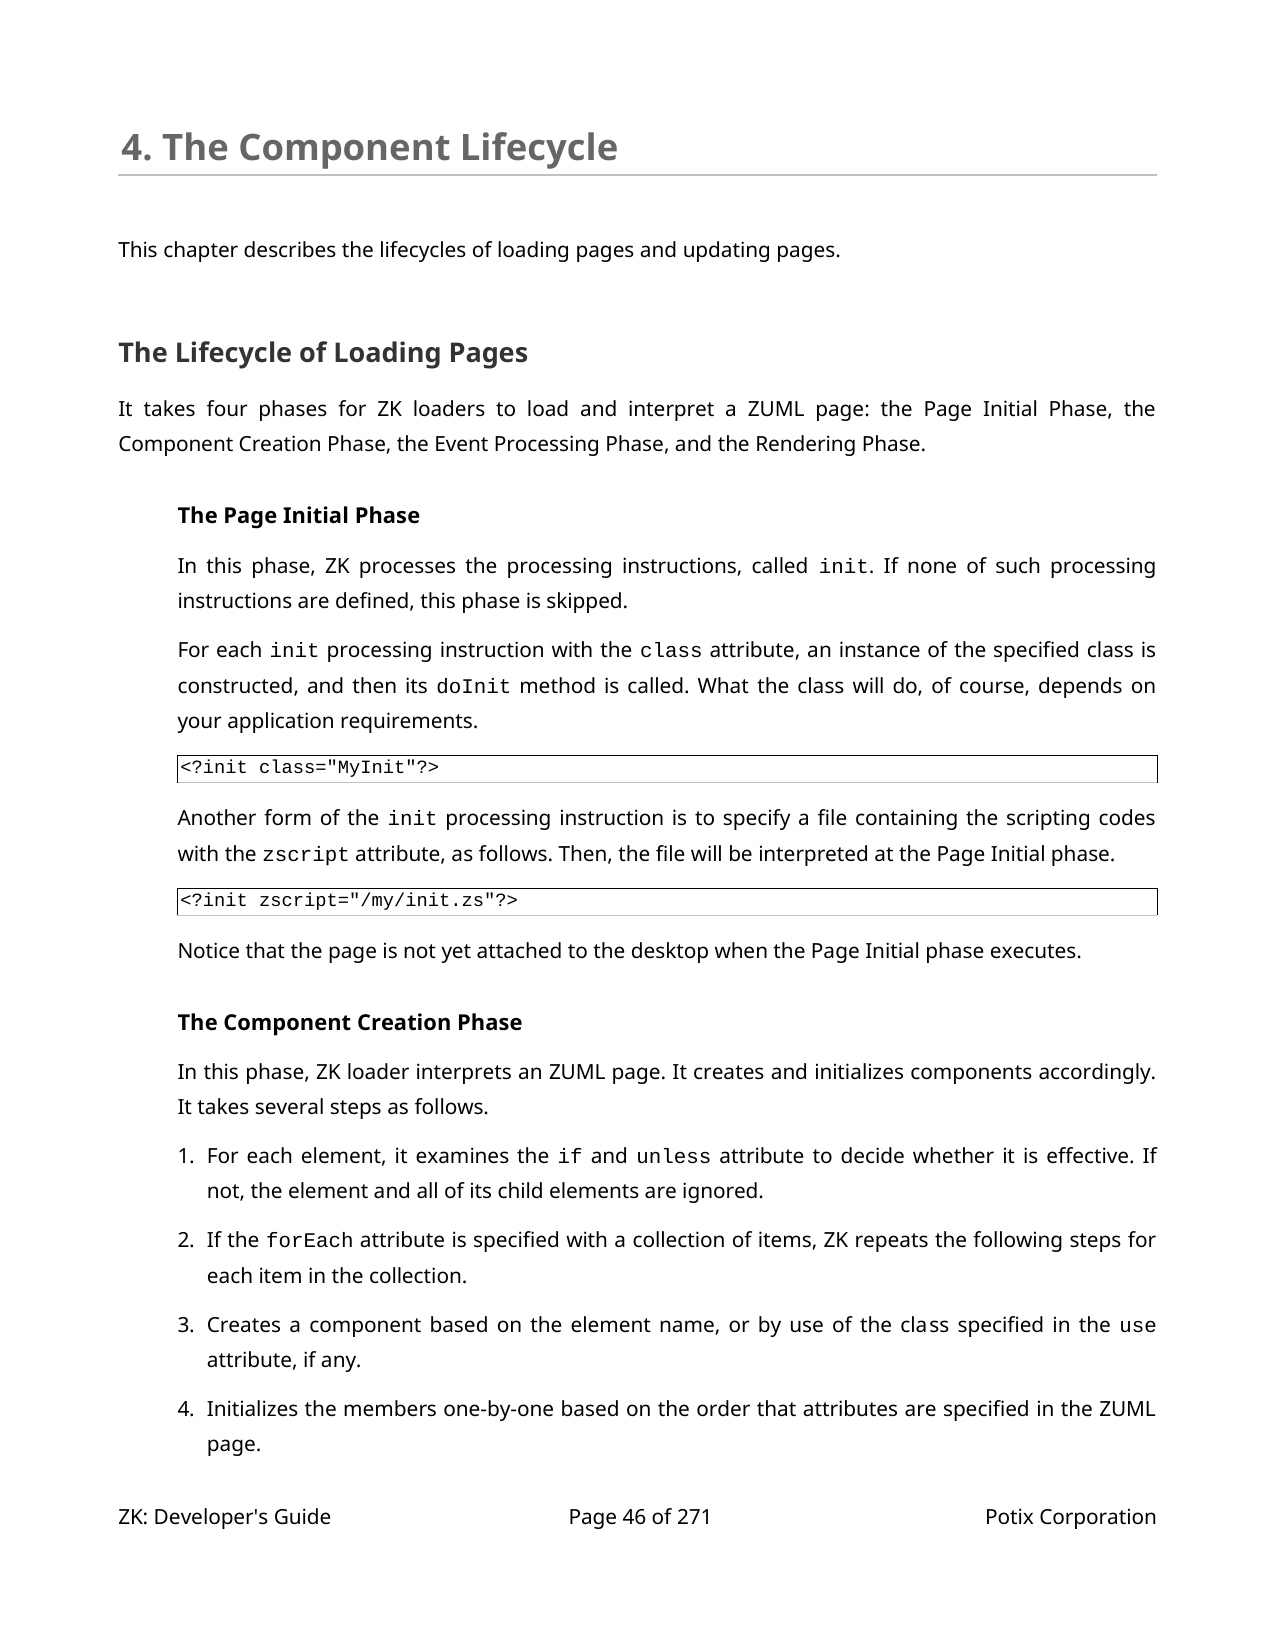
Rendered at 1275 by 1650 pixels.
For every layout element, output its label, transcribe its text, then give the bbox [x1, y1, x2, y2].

subtitle The Lifecycle of Loading Pages [118, 334, 1157, 371]
text This chapter describes the lifecycles of loading pages and updating pages. [118, 235, 1157, 263]
text Another form of the init processing instruction is to specify a file containing the scripting codes with the zscript attribute, as follows. Then, the file will be interpreted at the Page Initial phase. [177, 803, 1157, 867]
subtitle The Page Initial Phase [177, 500, 1157, 530]
list If the forEach attribute is specified with a collection of items, ZK repeats the following steps for each item in the collection. [177, 1226, 1157, 1289]
list Initializes the members one-by-one based on the order that attributes are specified in the ZUML page. [177, 1394, 1157, 1458]
list For each element, it examines the if and unless attribute to decide whether it is effective. If not, the element and all of its child elements are ignored. [177, 1141, 1157, 1205]
text <?init class="MyInit"?> [178, 756, 1157, 782]
list Creates a component based on the element name, or by use of the class specified in the use attribute, if any. [177, 1310, 1157, 1374]
subtitle The Component Creation Phase [177, 1006, 1157, 1036]
text In this phase, ZK loader interprets an ZUML page. It creates and initializes components accordingly. It takes several steps as follows. [177, 1057, 1157, 1121]
text <?init zscript="/my/init.zs"?> [178, 889, 1157, 915]
text For each init processing instruction with the class attribute, an instance of the specified class is constructed, and then its doInit method is called. What the class will do, of course, depends on your application requirements. [177, 635, 1157, 734]
subtitle 4. The Component Lifecycle [118, 118, 1157, 174]
text In this phase, ZK processes the processing instructions, called init. If none of such processing instructions are defined, this phase is skipped. [177, 551, 1157, 615]
text It takes four phases for ZK loaders to load and interpret a ZUML page: the Page Initial Phase, the Component Creation Phase, the Event Processing Phase, and the Rendering Phase. [118, 394, 1157, 458]
text Notice that the page is not yet attached to the desktop when the Page Initial phase executes. [177, 936, 1157, 964]
